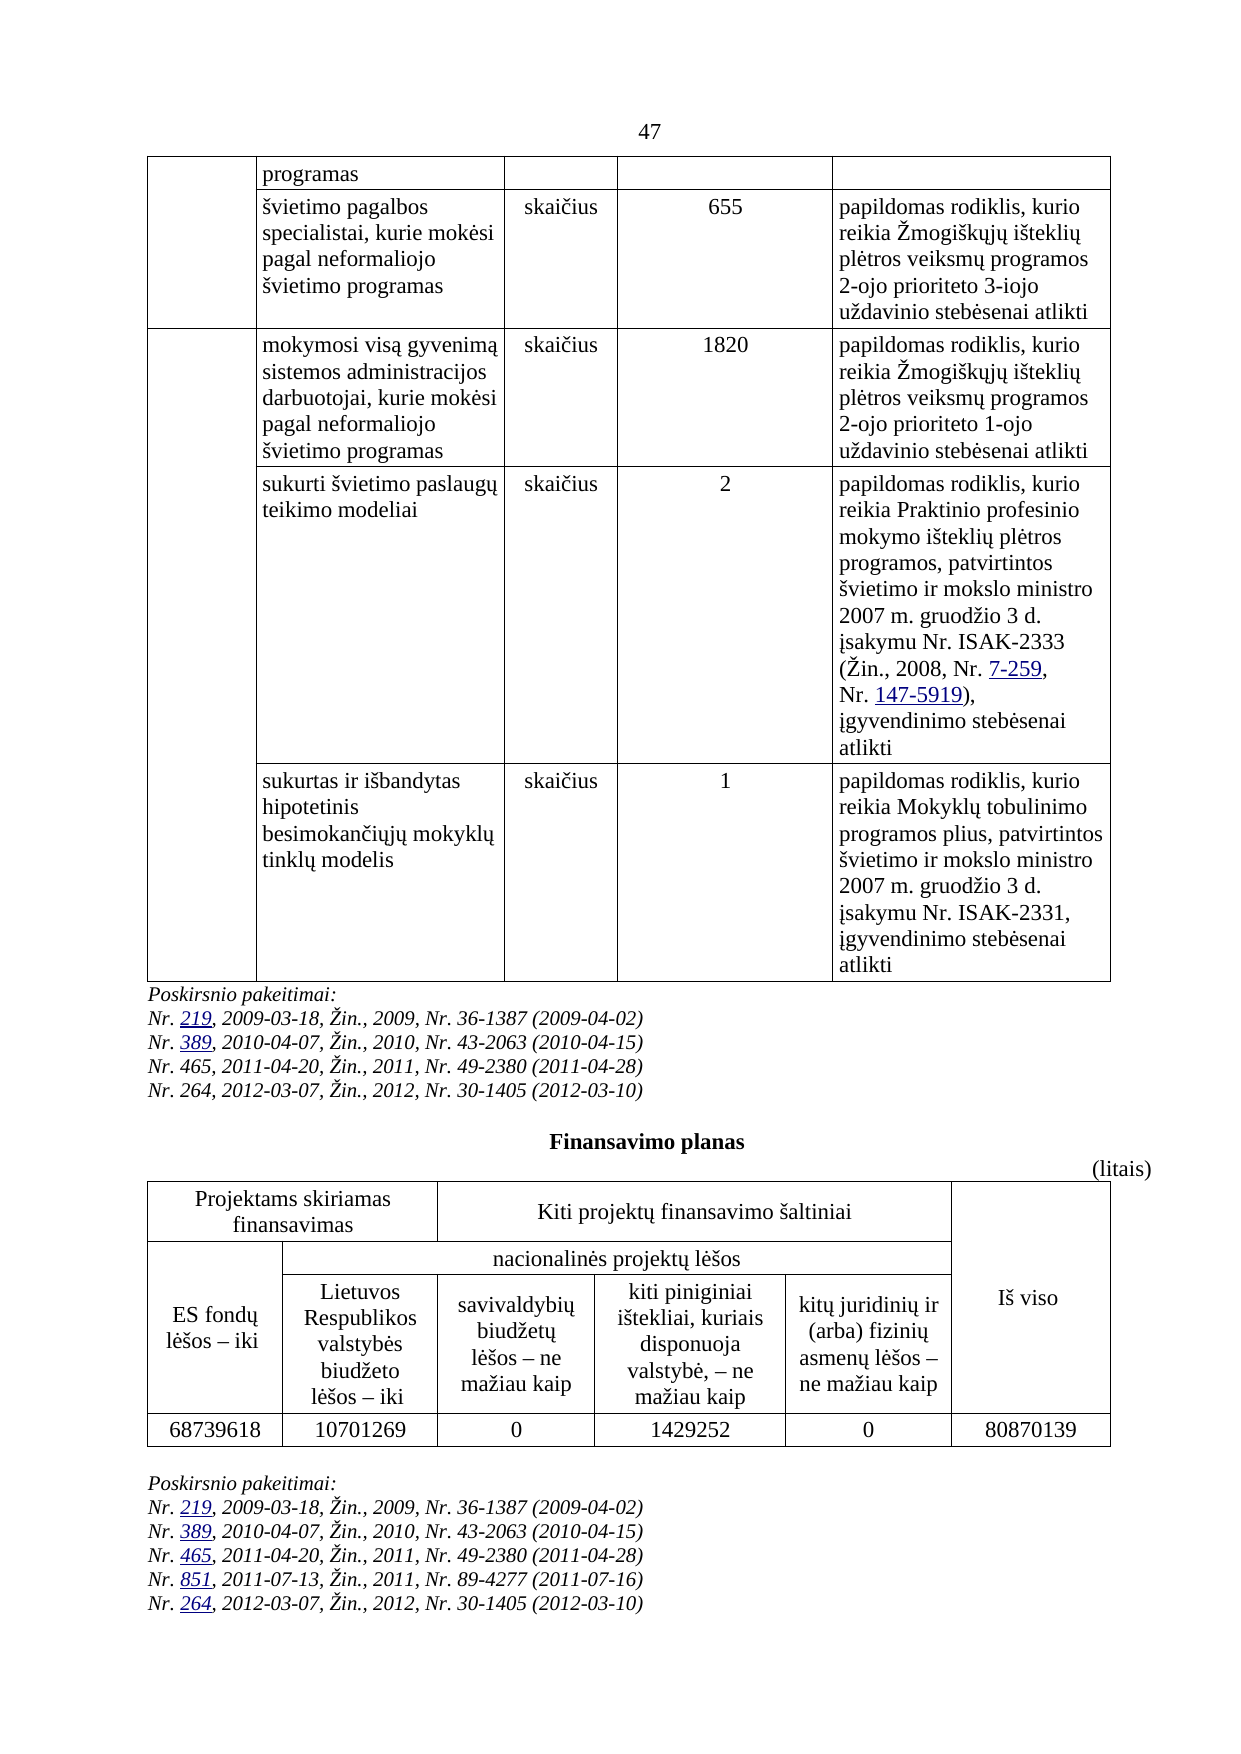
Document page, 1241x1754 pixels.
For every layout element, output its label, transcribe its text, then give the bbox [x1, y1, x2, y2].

table_cell [148, 157, 256, 327]
text Nr. 389, 2010-04-07, Žin., 2010, Nr. 43-2063 (2010-04-15) [148, 1030, 1152, 1054]
table_header Kiti projektų finansavimo šaltiniai [438, 1182, 951, 1241]
text Nr. 264, 2012-03-07, Žin., 2012, Nr. 30-1405 (2012-03-10) [148, 1078, 1152, 1102]
table_cell 0 [438, 1414, 594, 1446]
table_cell papildomas rodiklis, kurio reikia Mokyklų tobulinimo programos plius, patvirtintos švietimo ir mokslo ministro 2007 m. gruodžio 3 d. įsakymu Nr. ISAK-2331, įgyvendinimo stebėsenai atlikti [833, 764, 1110, 981]
text Nr. 465, 2011-04-20, Žin., 2011, Nr. 49-2380 (2011-04-28) [148, 1054, 1152, 1078]
table_cell kiti piniginiai ištekliai, kuriais disponuoja valstybė, – ne mažiau kaip [595, 1275, 785, 1412]
table_cell 68739618 [148, 1414, 282, 1446]
table_cell 10701269 [283, 1414, 437, 1446]
table_cell [618, 157, 832, 189]
table_cell [833, 157, 1110, 189]
table_header Iš viso [952, 1182, 1110, 1412]
table_cell 1820 [618, 329, 832, 466]
text Nr. 465, 2011-04-20, Žin., 2011, Nr. 49-2380 (2011-04-28) [148, 1543, 1152, 1567]
table_cell skaičius [505, 764, 617, 981]
text (litais) [148, 1155, 1152, 1181]
table_cell skaičius [505, 190, 617, 327]
table_cell papildomas rodiklis, kurio reikia Žmogiškųjų išteklių plėtros veiksmų programos 2-ojo prioriteto 1-ojo uždavinio stebėsenai atlikti [833, 329, 1110, 466]
table_header Projektams skiriamas finansavimas [148, 1182, 437, 1241]
table_cell skaičius [505, 467, 617, 763]
table_cell sukurti švietimo paslaugų teikimo modeliai [257, 467, 504, 763]
table_cell Lietuvos Respublikos valstybės biudžeto lėšos – iki [283, 1275, 437, 1412]
table_cell papildomas rodiklis, kurio reikia Praktinio profesinio mokymo išteklių plėtros programos, patvirtintos švietimo ir mokslo ministro 2007 m. gruodžio 3 d. įsakymu Nr. ISAK-2333 (Žin., 2008, Nr. 7-259, Nr. 147-5919), įgyvendinimo stebėsenai atlikti [833, 467, 1110, 763]
table_cell kitų juridinių ir (arba) fizinių asmenų lėšos – ne mažiau kaip [786, 1275, 951, 1412]
table_cell programas [257, 157, 504, 189]
table_cell ES fondų lėšos – iki [148, 1242, 282, 1412]
table_cell 0 [786, 1414, 951, 1446]
text Poskirsnio pakeitimai: [148, 982, 1152, 1006]
table_cell [505, 157, 617, 189]
table_cell papildomas rodiklis, kurio reikia Žmogiškųjų išteklių plėtros veiksmų programos 2-ojo prioriteto 3-iojo uždavinio stebėsenai atlikti [833, 190, 1110, 327]
text Nr. 264, 2012-03-07, Žin., 2012, Nr. 30-1405 (2012-03-10) [148, 1591, 1152, 1615]
table_cell 1 [618, 764, 832, 981]
text Nr. 219, 2009-03-18, Žin., 2009, Nr. 36-1387 (2009-04-02) [148, 1495, 1152, 1519]
text Nr. 851, 2011-07-13, Žin., 2011, Nr. 89-4277 (2011-07-16) [148, 1567, 1152, 1591]
text Nr. 219, 2009-03-18, Žin., 2009, Nr. 36-1387 (2009-04-02) [148, 1006, 1152, 1030]
table_cell 2 [618, 467, 832, 763]
table_cell mokymosi visą gyvenimą sistemos administracijos darbuotojai, kurie mokėsi pagal neformaliojo švietimo programas [257, 329, 504, 466]
text Nr. 389, 2010-04-07, Žin., 2010, Nr. 43-2063 (2010-04-15) [148, 1519, 1152, 1543]
table_cell 80870139 [952, 1414, 1110, 1446]
table_cell [148, 329, 256, 981]
text Finansavimo planas [148, 1128, 1152, 1155]
table_cell sukurtas ir išbandytas hipotetinis besimokančiųjų mokyklų tinklų modelis [257, 764, 504, 981]
table_cell 1429252 [595, 1414, 785, 1446]
table_cell savivaldybių biudžetų lėšos – ne mažiau kaip [438, 1275, 594, 1412]
table_cell švietimo pagalbos specialistai, kurie mokėsi pagal neformaliojo švietimo programas [257, 190, 504, 327]
table_cell 655 [618, 190, 832, 327]
table_cell nacionalinės projektų lėšos [283, 1242, 951, 1274]
table_cell skaičius [505, 329, 617, 466]
text Poskirsnio pakeitimai: [148, 1471, 1152, 1495]
